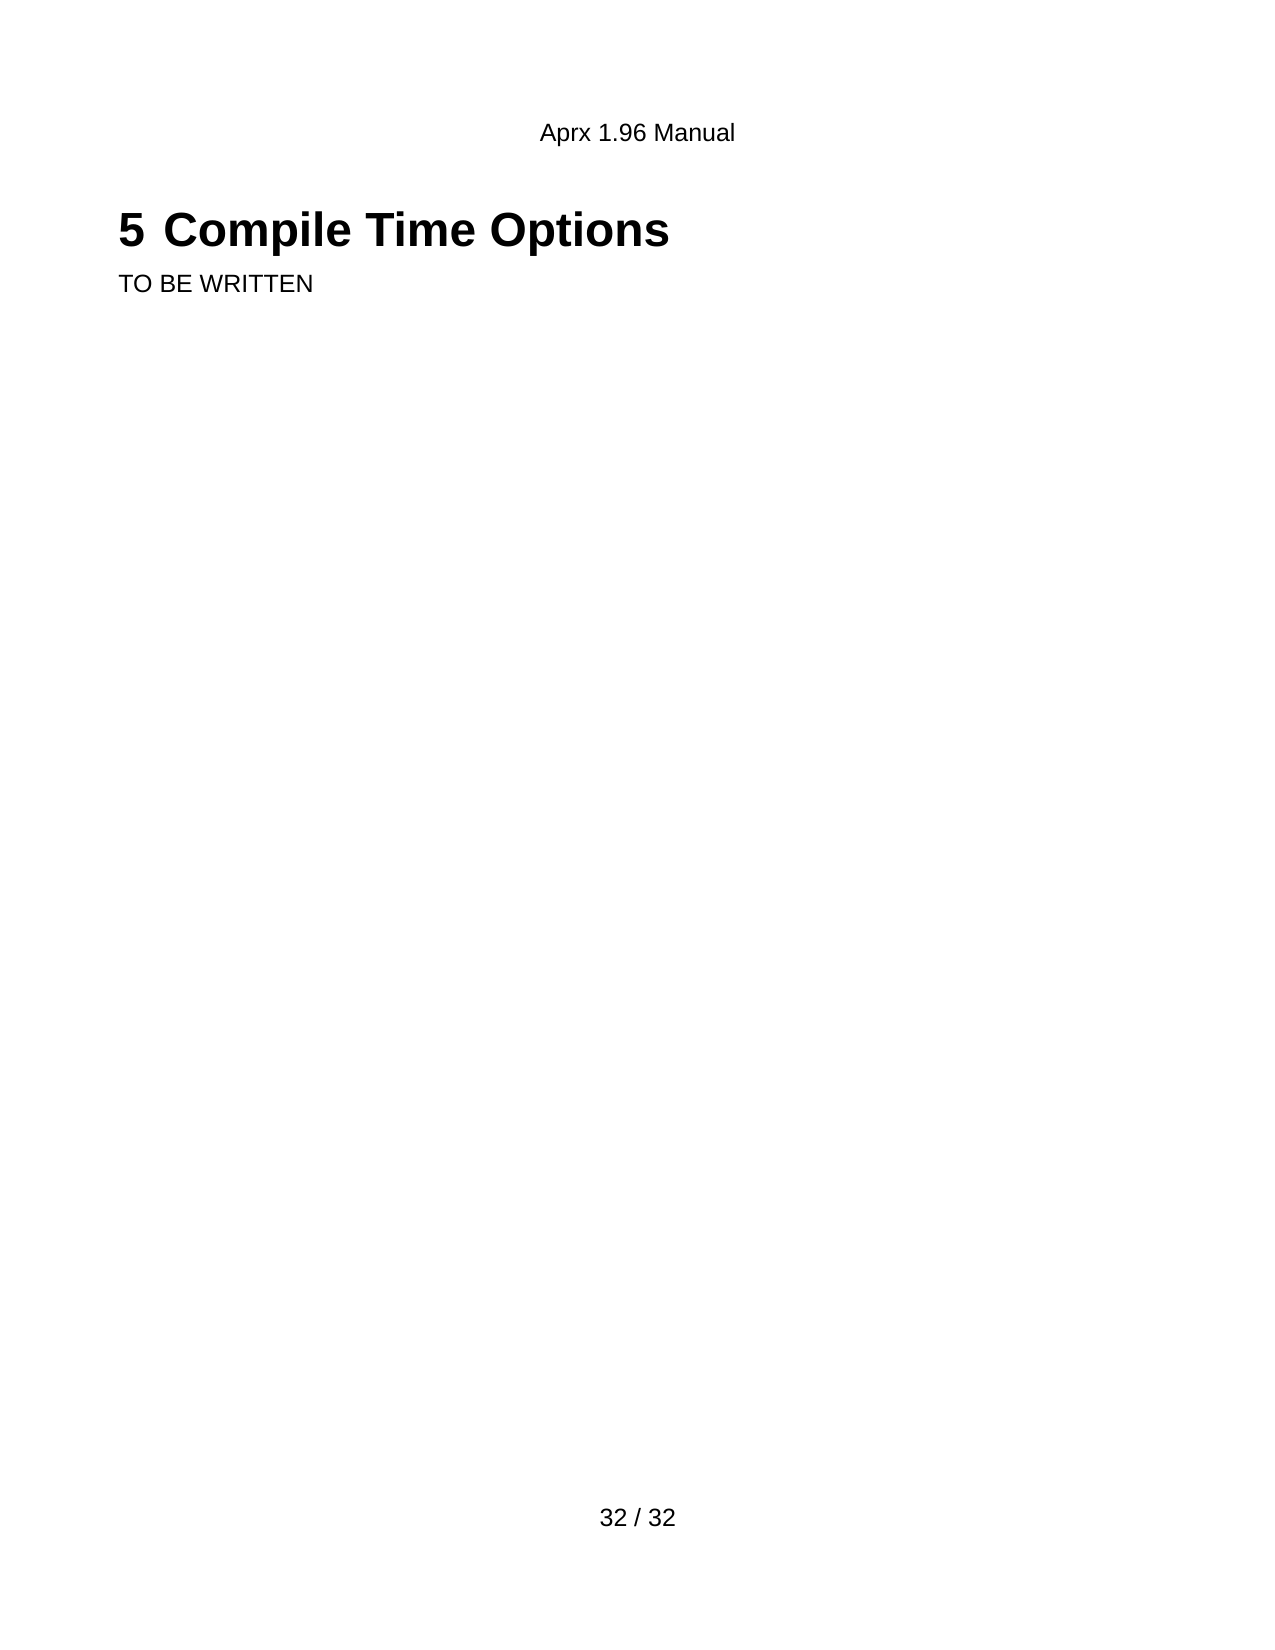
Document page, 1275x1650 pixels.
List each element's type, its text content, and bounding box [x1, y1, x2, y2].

text TO BE WRITTEN [118, 269, 1157, 298]
subtitle Compile Time Options [118, 201, 1157, 256]
